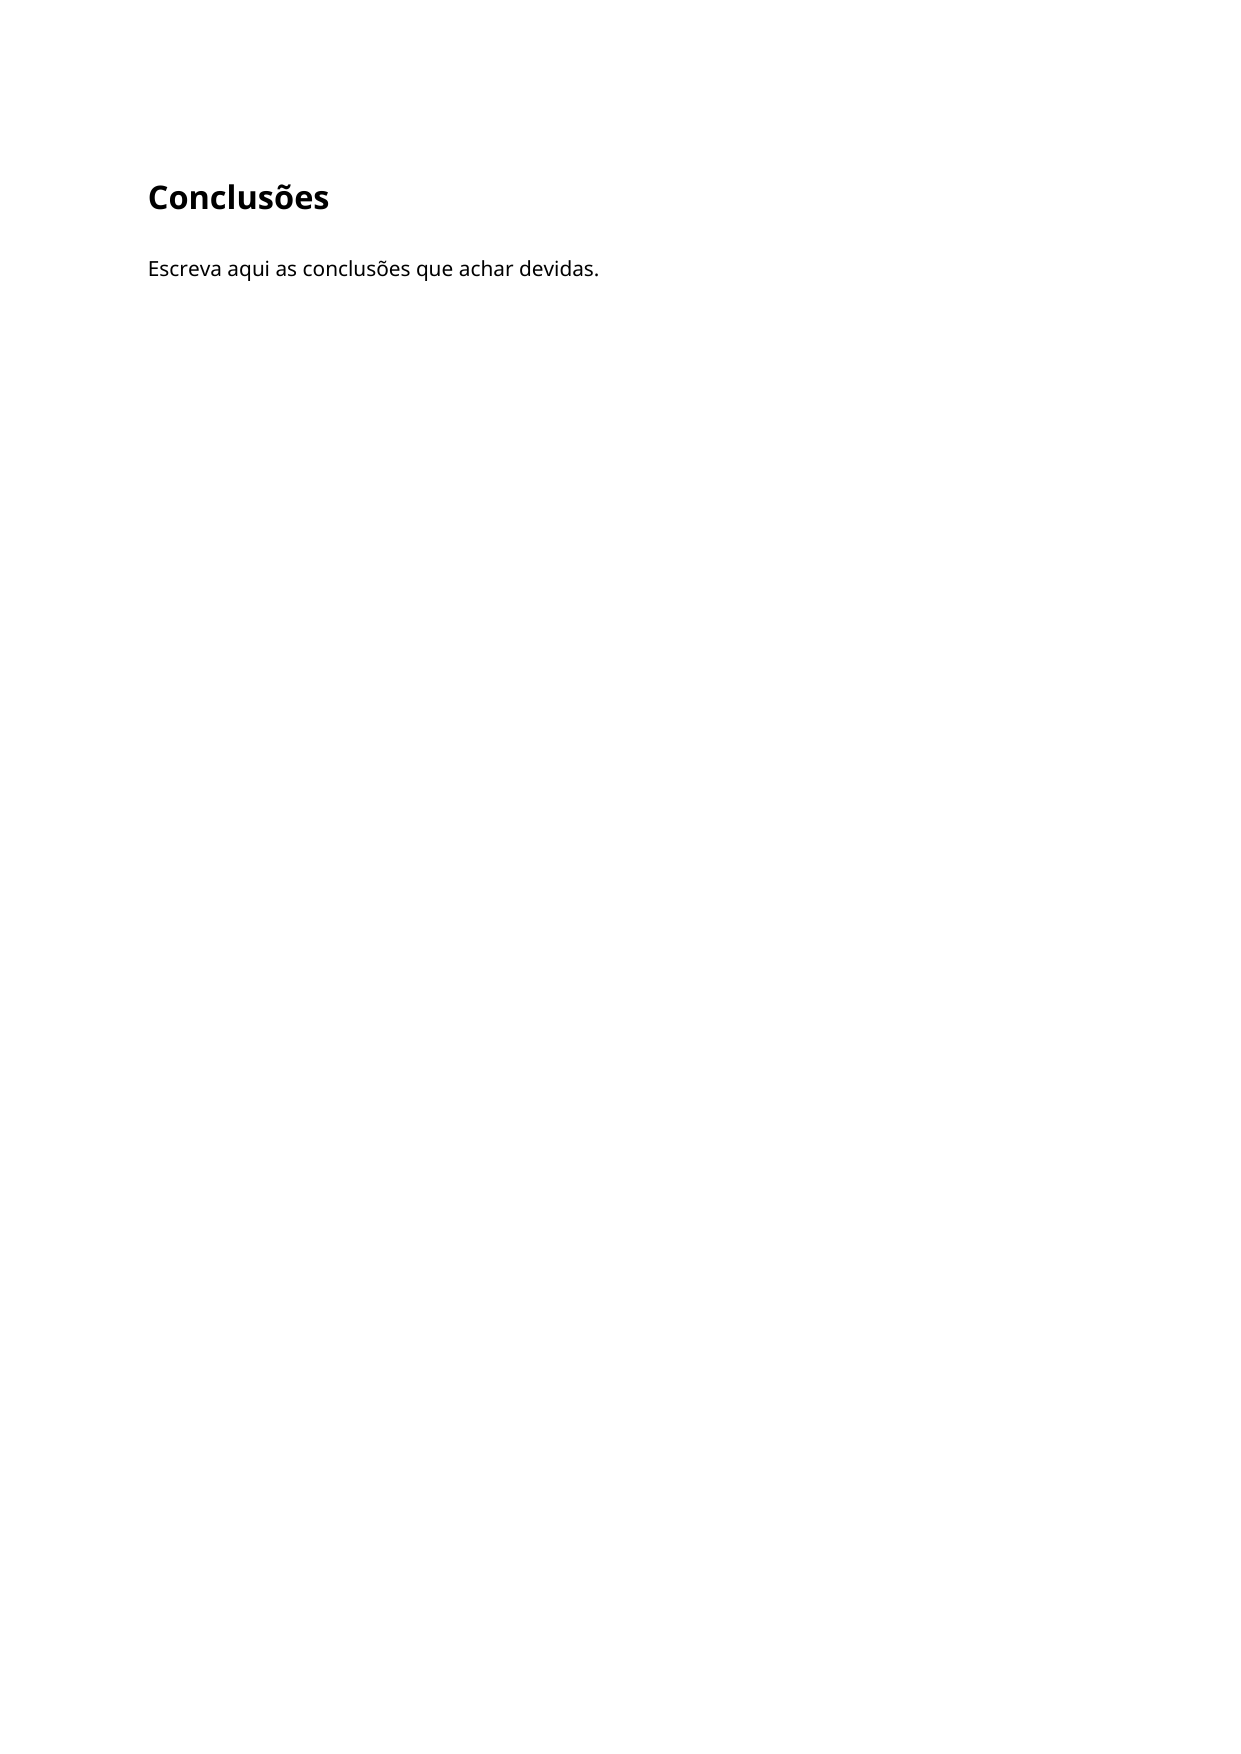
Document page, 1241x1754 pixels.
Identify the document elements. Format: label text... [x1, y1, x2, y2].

text Escreva aqui as conclusões que achar devidas. [148, 254, 1092, 282]
subtitle Conclusões [148, 175, 1092, 219]
